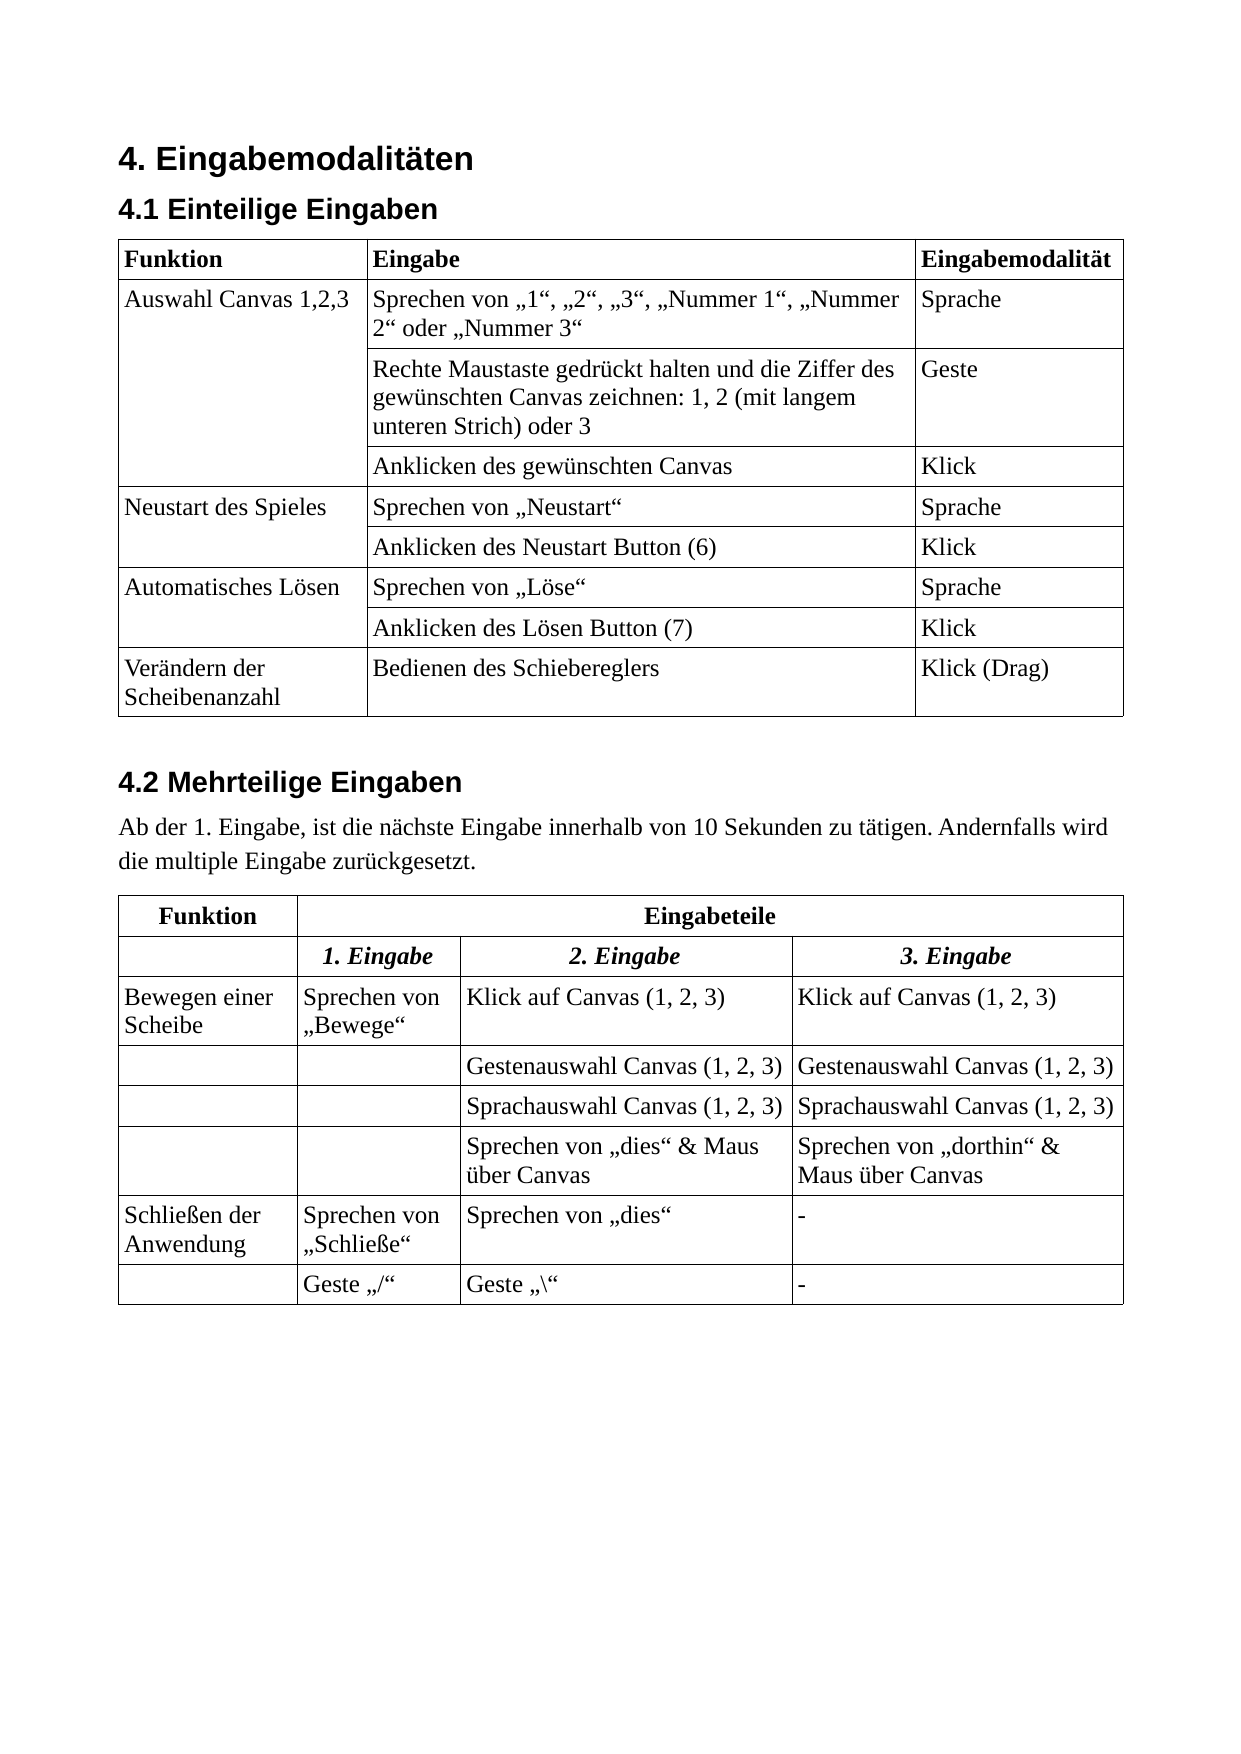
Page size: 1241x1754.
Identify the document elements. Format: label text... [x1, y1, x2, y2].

table_cell Sprechen von „dies“ [461, 1196, 792, 1264]
table_cell [298, 1086, 460, 1126]
table_cell Klick auf Canvas (1, 2, 3) [461, 977, 792, 1045]
table_cell Gestenauswahl Canvas (1, 2, 3) [461, 1046, 792, 1085]
table_cell Klick [916, 447, 1123, 486]
text Ab der 1. Eingabe, ist die nächste Eingabe innerhalb von 10 Sekunden zu tätigen. Andernfalls wird die multiple Eingabe zurückgesetzt. [118, 812, 1122, 875]
table_cell Neustart des Spieles [119, 487, 367, 567]
table_cell 3. Eingabe [793, 937, 1123, 976]
table_cell Auswahl Canvas 1,2,3 [119, 280, 367, 486]
table_cell - [793, 1196, 1123, 1264]
table_cell [298, 1127, 460, 1194]
table_cell Sprechen von „Löse“ [368, 568, 915, 607]
subtitle 4.2 Mehrteilige Eingaben [118, 765, 1122, 799]
table_cell Klick [916, 608, 1123, 647]
table_header Funktion [119, 896, 297, 936]
table_cell Klick auf Canvas (1, 2, 3) [793, 977, 1123, 1045]
table_cell Klick [916, 527, 1123, 567]
table_header Eingabe [368, 240, 915, 279]
table_cell 2. Eingabe [461, 937, 792, 976]
table_cell Geste [916, 349, 1123, 446]
table_cell Sprechen von „Bewege“ [298, 977, 460, 1045]
table_cell Sprache [916, 487, 1123, 526]
table_header Eingabemodalität [916, 240, 1123, 279]
table_cell Rechte Maustaste gedrückt halten und die Ziffer des gewünschten Canvas zeichnen: 1, 2 (mit langem unteren Strich) oder 3 [368, 349, 915, 446]
table_cell Anklicken des gewünschten Canvas [368, 447, 915, 486]
table_cell 1. Eingabe [298, 937, 460, 976]
table_cell Sprache [916, 568, 1123, 607]
table_cell Bewegen einer Scheibe [119, 977, 297, 1045]
subtitle 4.1 Einteilige Eingaben [118, 192, 1122, 226]
table_cell Anklicken des Neustart Button (6) [368, 527, 915, 567]
table_cell Geste „\“ [461, 1265, 792, 1304]
table_cell Sprechen von „1“, „2“, „3“, „Nummer 1“, „Nummer 2“ oder „Nummer 3“ [368, 280, 915, 348]
table_cell Schließen der Anwendung [119, 1196, 297, 1264]
table_cell Automatisches Lösen [119, 568, 367, 647]
table_cell Sprechen von „dies“ & Maus über Canvas [461, 1127, 792, 1194]
table_cell [119, 1127, 297, 1194]
table_cell Bedienen des Schiebereglers [368, 648, 915, 716]
table_cell [119, 1086, 297, 1126]
table_cell Sprechen von „Neustart“ [368, 487, 915, 526]
table_cell Verändern der Scheibenanzahl [119, 648, 367, 716]
table_cell [298, 1046, 460, 1085]
table_cell [119, 937, 297, 976]
table_cell Sprachauswahl Canvas (1, 2, 3) [793, 1086, 1123, 1126]
table_cell Sprechen von „Schließe“ [298, 1196, 460, 1264]
table_cell - [793, 1265, 1123, 1304]
table_cell Sprechen von „dorthin“ & Maus über Canvas [793, 1127, 1123, 1194]
subtitle 4. Eingabemodalitäten [118, 139, 1122, 178]
table_cell Klick (Drag) [916, 648, 1123, 716]
table_cell Geste „/“ [298, 1265, 460, 1304]
table_header Funktion [119, 240, 367, 279]
table_cell Sprache [916, 280, 1123, 348]
table_cell Anklicken des Lösen Button (7) [368, 608, 915, 647]
table_cell [119, 1046, 297, 1085]
table_cell Sprachauswahl Canvas (1, 2, 3) [461, 1086, 792, 1126]
table_header Eingabeteile [298, 896, 1123, 936]
table_cell [119, 1265, 297, 1304]
table_cell Gestenauswahl Canvas (1, 2, 3) [793, 1046, 1123, 1085]
